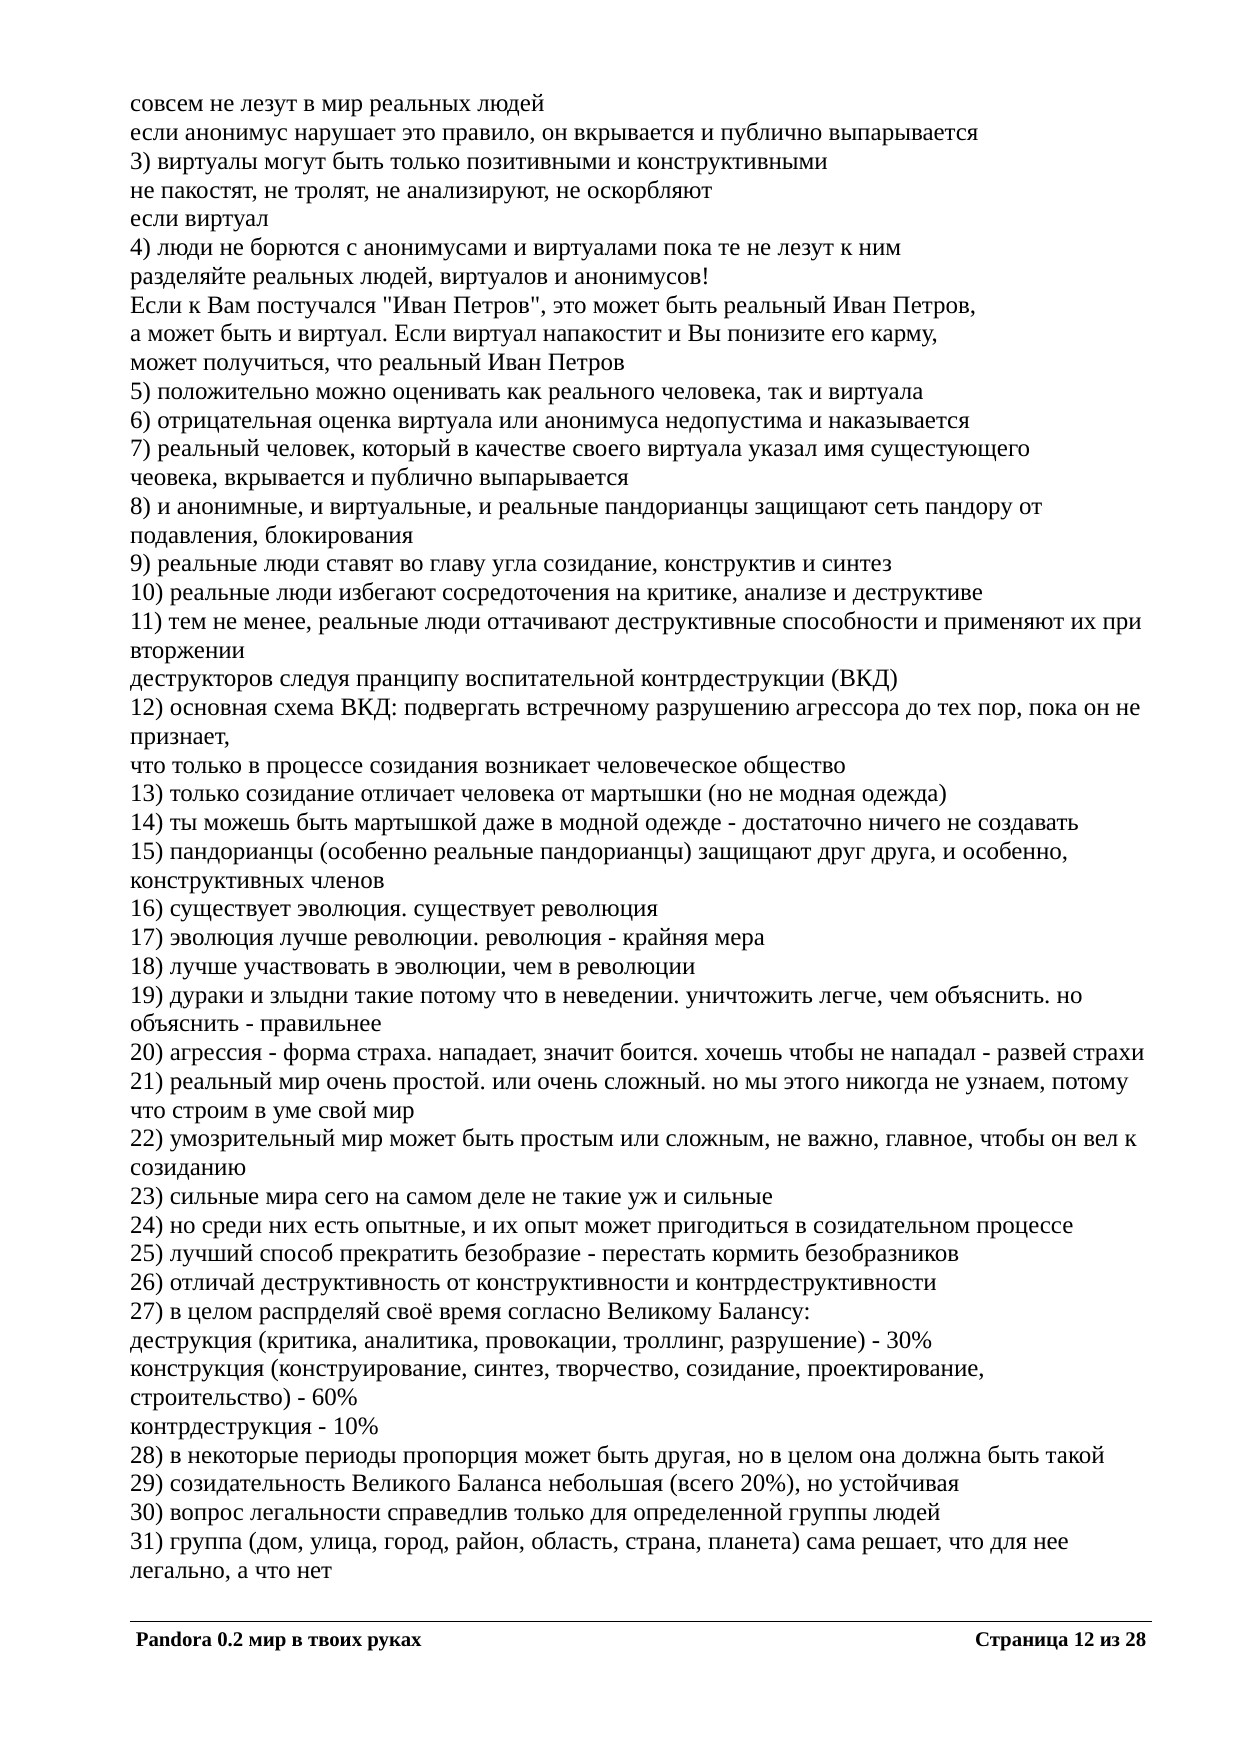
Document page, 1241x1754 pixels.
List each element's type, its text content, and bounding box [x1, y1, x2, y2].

text разделяйте реальных людей, виртуалов и анонимусов! [130, 261, 1152, 290]
text Если к Вам постучался "Иван Петров", это может быть реальный Иван Петров, [130, 290, 1152, 318]
text 4) люди не борются с анонимусами и виртуалами пока те не лезут к ним [130, 232, 1152, 261]
text 6) отрицательная оценка виртуала или анонимуса недопустима и наказывается [130, 405, 1152, 433]
text 20) агрессия - форма страха. нападает, значит боится. хочешь чтобы не нападал - развей страхи [130, 1037, 1152, 1066]
text 25) лучший способ прекратить безобразие - перестать кормить безобразников [130, 1238, 1152, 1267]
text 12) основная схема ВКД: подвергать встречному разрушению агрессора до тех пор, пока он не признает, [130, 692, 1152, 750]
text если виртуал [130, 203, 1152, 232]
text 23) сильные мира сего на самом деле не такие уж и сильные [130, 1181, 1152, 1210]
text 31) группа (дом, улица, город, район, область, страна, планета) сама решает, что для нее легально, а что нет [130, 1526, 1152, 1583]
text 16) существует эволюция. существует революция [130, 893, 1152, 922]
text 21) реальный мир очень простой. или очень сложный. но мы этого никогда не узнаем, потому что строим в уме свой мир [130, 1066, 1152, 1123]
text 3) виртуалы могут быть только позитивными и конструктивными [130, 146, 1152, 175]
text деструкция (критика, аналитика, провокации, троллинг, разрушение) - 30% [130, 1325, 1152, 1353]
text 5) положительно можно оценивать как реального человека, так и виртуала [130, 376, 1152, 405]
text контрдеструкция - 10% [130, 1411, 1152, 1440]
text 19) дураки и злыдни такие потому что в неведении. уничтожить легче, чем объяснить. но объяснить - правильнее [130, 980, 1152, 1037]
text 29) созидательность Великого Баланса небольшая (всего 20%), но устойчивая [130, 1468, 1152, 1497]
text 17) эволюция лучше революции. революция - крайняя мера [130, 922, 1152, 951]
text 28) в некоторые периоды пропорция может быть другая, но в целом она должна быть такой [130, 1440, 1152, 1468]
text 27) в целом распрделяй своё время согласно Великому Балансу: [130, 1296, 1152, 1325]
text 15) пандорианцы (особенно реальные пандорианцы) защищают друг друга, и особенно, конструктивных членов [130, 836, 1152, 893]
text 7) реальный человек, который в качестве своего виртуала указал имя сущестующего [130, 433, 1152, 462]
text 22) умозрительный мир может быть простым или сложным, не важно, главное, чтобы он вел к созиданию [130, 1123, 1152, 1181]
text не пакостят, не тролят, не анализируют, не оскорбляют [130, 175, 1152, 203]
text совсем не лезут в мир реальных людей [130, 88, 1152, 117]
text 9) реальные люди ставят во главу угла созидание, конструктив и синтез [130, 548, 1152, 577]
text конструкция (конструирование, синтез, творчество, созидание, проектирование, строительство) - 60% [130, 1353, 1152, 1411]
text чеовека, вкрывается и публично выпарывается [130, 462, 1152, 491]
text что только в процессе созидания возникает человеческое общество [130, 750, 1152, 778]
text 14) ты можешь быть мартышкой даже в модной одежде - достаточно ничего не создавать [130, 807, 1152, 836]
text 24) но среди них есть опытные, и их опыт может пригодиться в созидательном процессе [130, 1210, 1152, 1238]
text 11) тем не менее, реальные люди оттачивают деструктивные способности и применяют их при вторжении [130, 606, 1152, 663]
text деструкторов следуя пранципу воспитательной контрдеструкции (ВКД) [130, 663, 1152, 692]
text может получиться, что реальный Иван Петров [130, 347, 1152, 376]
text 30) вопрос легальности справедлив только для определенной группы людей [130, 1497, 1152, 1526]
text 10) реальные люди избегают сосредоточения на критике, анализе и деструктиве [130, 577, 1152, 606]
text 26) отличай деструктивность от конструктивности и контрдеструктивности [130, 1267, 1152, 1296]
text 13) только созидание отличает человека от мартышки (но не модная одежда) [130, 778, 1152, 807]
text если анонимус нарушает это правило, он вкрывается и публично выпарывается [130, 117, 1152, 146]
text а может быть и виртуал. Если виртуал напакостит и Вы понизите его карму, [130, 318, 1152, 347]
text 8) и анонимные, и виртуальные, и реальные пандорианцы защищают сеть пандору от подавления, блокирования [130, 491, 1152, 548]
text 18) лучше участвовать в эволюции, чем в революции [130, 951, 1152, 980]
